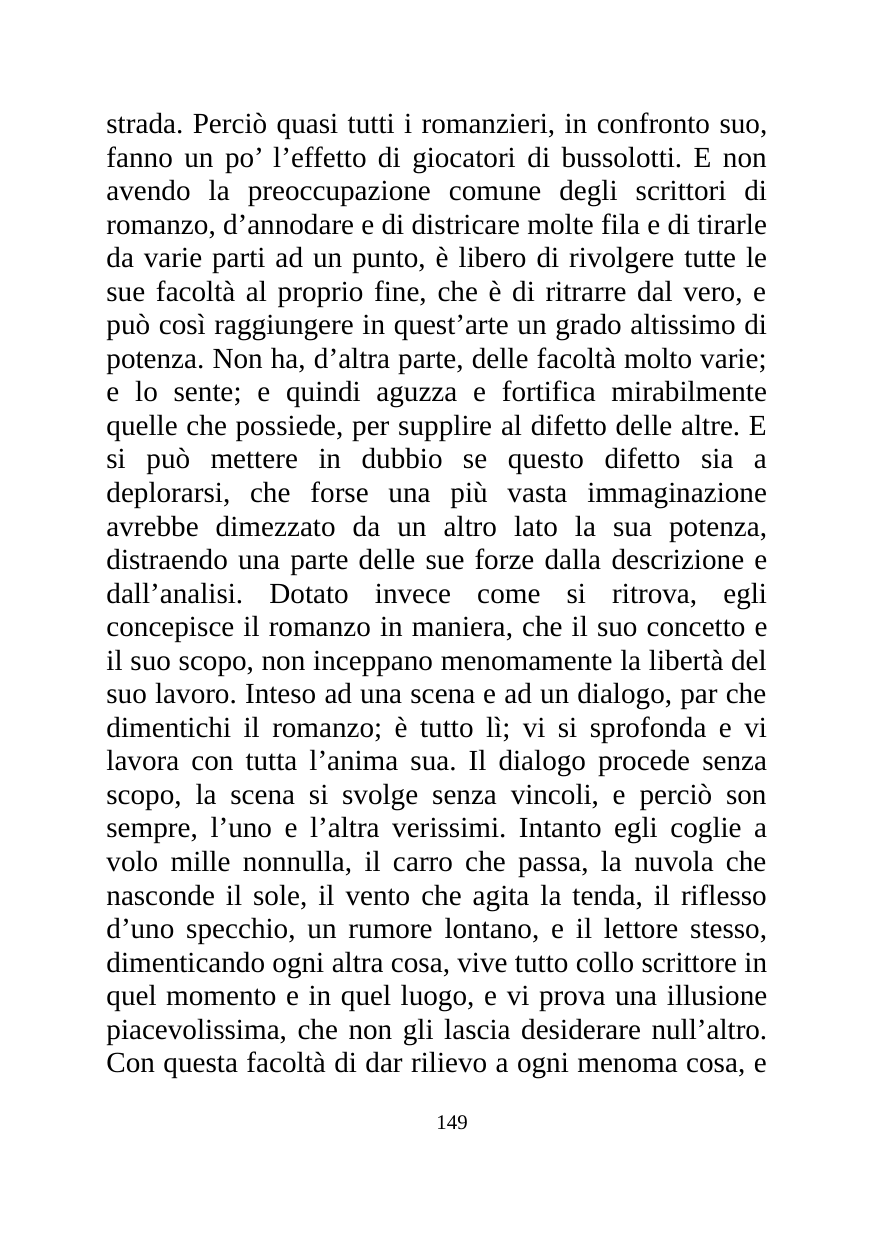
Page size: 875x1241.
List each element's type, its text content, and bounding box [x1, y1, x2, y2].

text strada. Perciò quasi tutti i romanzieri, in confronto suo, fanno un po’ l’effetto di giocatori di bussolotti. E non avendo la preoccupazione comune degli scrittori di romanzo, d’annodare e di districare molte fila e di tirarle da varie parti ad un punto, è libero di rivolgere tutte le sue facoltà al proprio fine, che è di ritrarre dal vero, e può così raggiungere in quest’arte un grado altissimo di potenza. Non ha, d’altra parte, delle facoltà molto varie; e lo sente; e quindi aguzza e fortifica mirabilmente quelle che possiede, per supplire al difetto delle altre. E si può mettere in dubbio se questo difetto sia a deplorarsi, che forse una più vasta immaginazione avrebbe dimezzato da un altro lato la sua potenza, distraendo una parte delle sue forze dalla descrizione e dall’analisi. Dotato invece come si ritrova, egli concepisce il romanzo in maniera, che il suo concetto e il suo scopo, non inceppano menomamente la libertà del suo lavoro. Inteso ad una scena e ad un dialogo, par che dimentichi il romanzo; è tutto lì; vi si sprofonda e vi lavora con tutta l’anima sua. Il dialogo procede senza scopo, la scena si svolge senza vincoli, e perciò son sempre, l’uno e l’altra verissimi. Intanto egli coglie a volo mille nonnulla, il carro che passa, la nuvola che nasconde il sole, il vento che agita la tenda, il riflesso d’uno specchio, un rumore lontano, e il lettore stesso, dimenticando ogni altra cosa, vive tutto collo scrittore in quel momento e in quel luogo, e vi prova una illusione piacevolissima, che non gli lascia desiderare null’altro. Con questa facoltà di dar rilievo a ogni menoma cosa, e [106, 106, 768, 1079]
